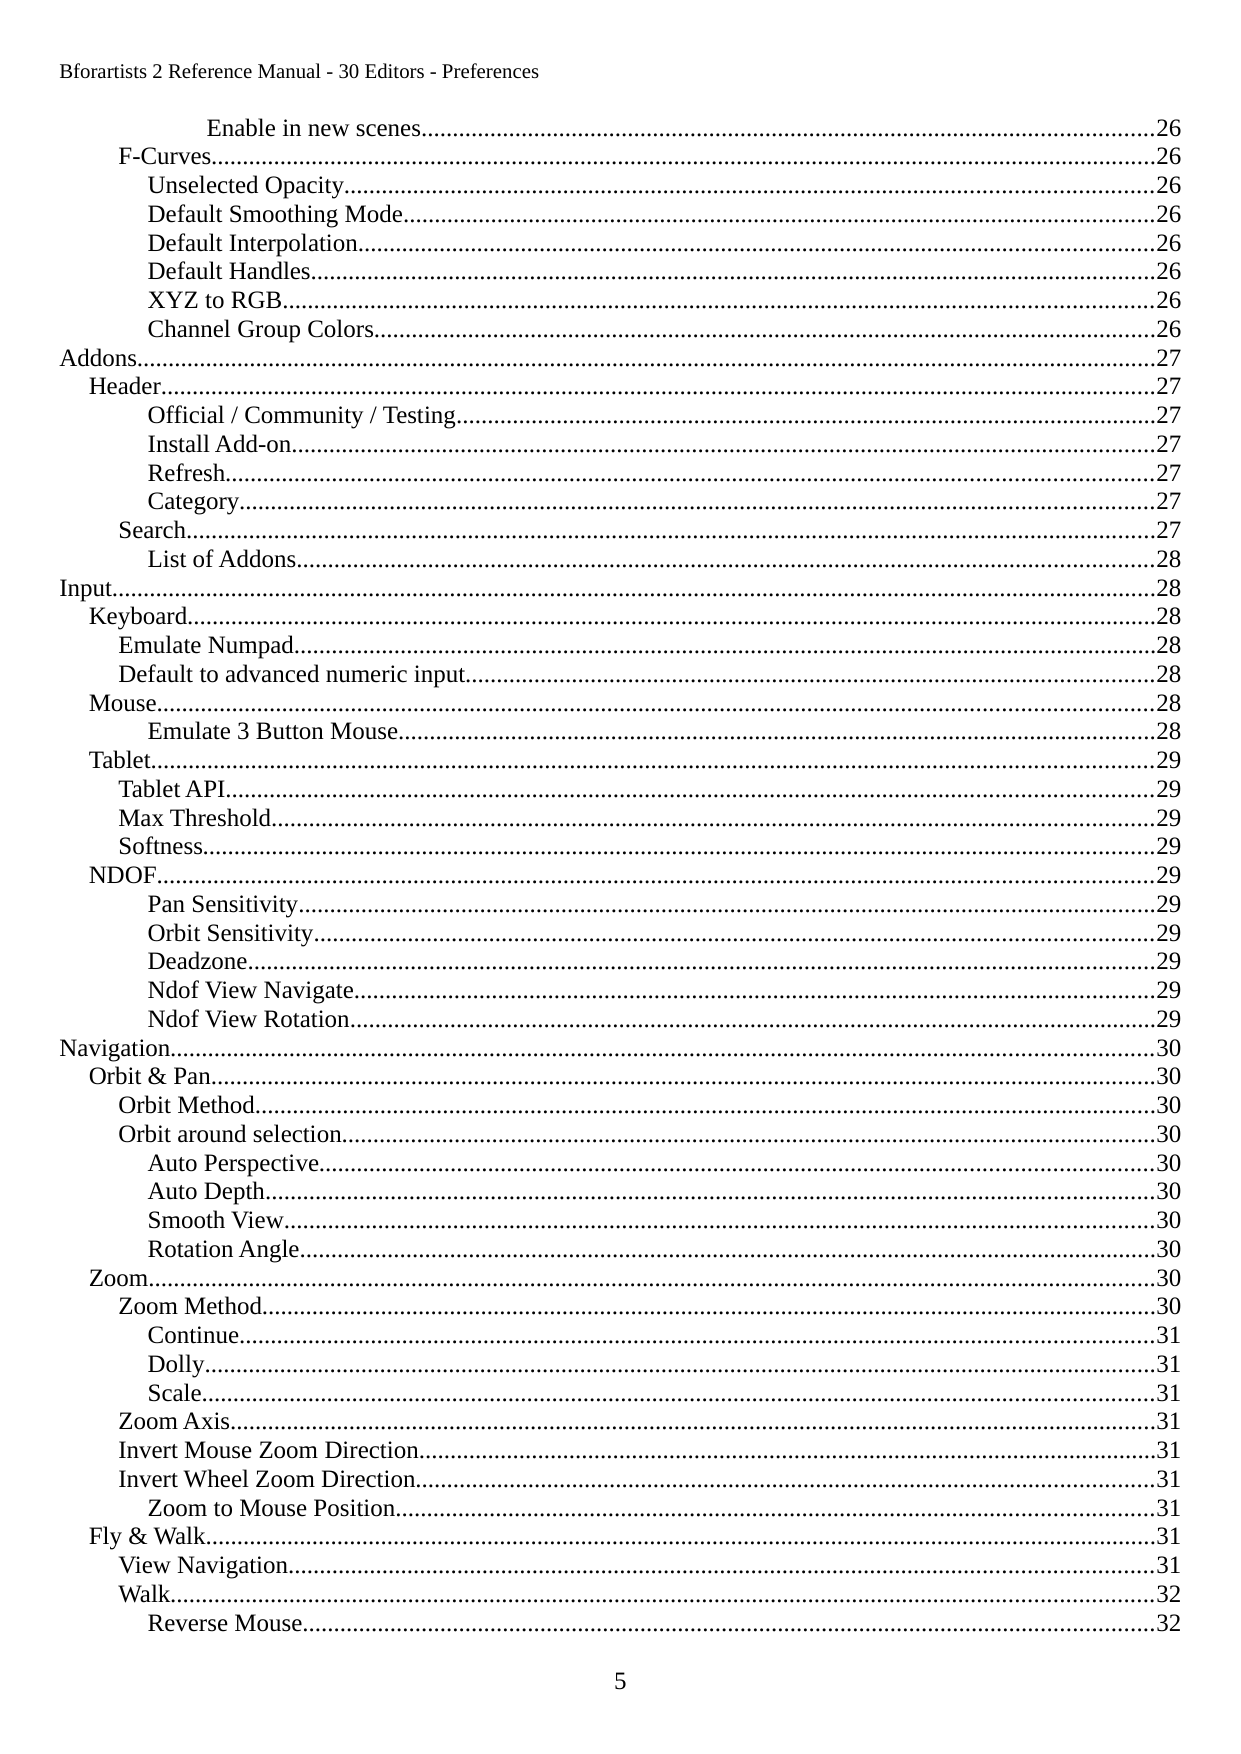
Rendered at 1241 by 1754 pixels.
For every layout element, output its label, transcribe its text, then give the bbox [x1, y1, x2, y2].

text Mouse 28 [88, 688, 1181, 716]
text Deadzone 29 [147, 946, 1181, 975]
text NDOF 29 [88, 860, 1181, 889]
text Reverse Mouse 32 [147, 1608, 1181, 1636]
text Search 27 [118, 515, 1181, 544]
text Walk 32 [118, 1579, 1181, 1608]
text Default to advanced numeric input 28 [118, 659, 1181, 688]
text Auto Perspective 30 [147, 1148, 1181, 1176]
text Orbit & Pan 30 [88, 1061, 1181, 1090]
text Keyboard 28 [88, 601, 1181, 630]
text View Navigation 31 [118, 1550, 1181, 1579]
text Auto Depth 30 [147, 1176, 1181, 1205]
text Invert Mouse Zoom Direction 31 [118, 1435, 1181, 1464]
text Unselected Opacity 26 [147, 170, 1181, 199]
text Orbit around selection 30 [118, 1119, 1181, 1148]
text F-Curves 26 [118, 141, 1181, 170]
text Category 27 [147, 486, 1181, 515]
text Emulate Numpad 28 [118, 630, 1181, 659]
text Enable in new scenes 26 [206, 113, 1181, 141]
text Dolly 31 [147, 1349, 1181, 1378]
text List of Addons 28 [147, 544, 1181, 573]
text Tablet 29 [88, 745, 1181, 774]
text Header 27 [88, 371, 1181, 400]
text Default Interpolation 26 [147, 228, 1181, 256]
text Softness 29 [118, 831, 1181, 860]
text XYZ to RGB 26 [147, 285, 1181, 314]
text Invert Wheel Zoom Direction 31 [118, 1464, 1181, 1493]
text Pan Sensitivity 29 [147, 889, 1181, 918]
text Smooth View 30 [147, 1205, 1181, 1234]
text Ndof View Rotation 29 [147, 1004, 1181, 1033]
text Continue 31 [147, 1320, 1181, 1349]
text Zoom 30 [88, 1263, 1181, 1291]
text Orbit Method 30 [118, 1090, 1181, 1119]
text Max Threshold 29 [118, 803, 1181, 831]
text Refresh 27 [147, 458, 1181, 486]
text Install Add-on 27 [147, 429, 1181, 458]
text Channel Group Colors 26 [147, 314, 1181, 343]
text Navigation 30 [59, 1033, 1181, 1061]
text Tablet API 29 [118, 774, 1181, 803]
text Zoom to Mouse Position 31 [147, 1493, 1181, 1521]
text Emulate 3 Button Mouse 28 [147, 716, 1181, 745]
text Addons 27 [59, 343, 1181, 371]
text Zoom Method 30 [118, 1291, 1181, 1320]
text Zoom Axis 31 [118, 1406, 1181, 1435]
text Default Handles 26 [147, 256, 1181, 285]
text Default Smoothing Mode 26 [147, 199, 1181, 228]
text Input 28 [59, 573, 1181, 601]
text Official / Community / Testing 27 [147, 400, 1181, 429]
text Ndof View Navigate 29 [147, 975, 1181, 1004]
text Scale 31 [147, 1378, 1181, 1406]
text Rotation Angle 30 [147, 1234, 1181, 1263]
text Orbit Sensitivity 29 [147, 918, 1181, 946]
text Fly & Walk 31 [88, 1521, 1181, 1550]
